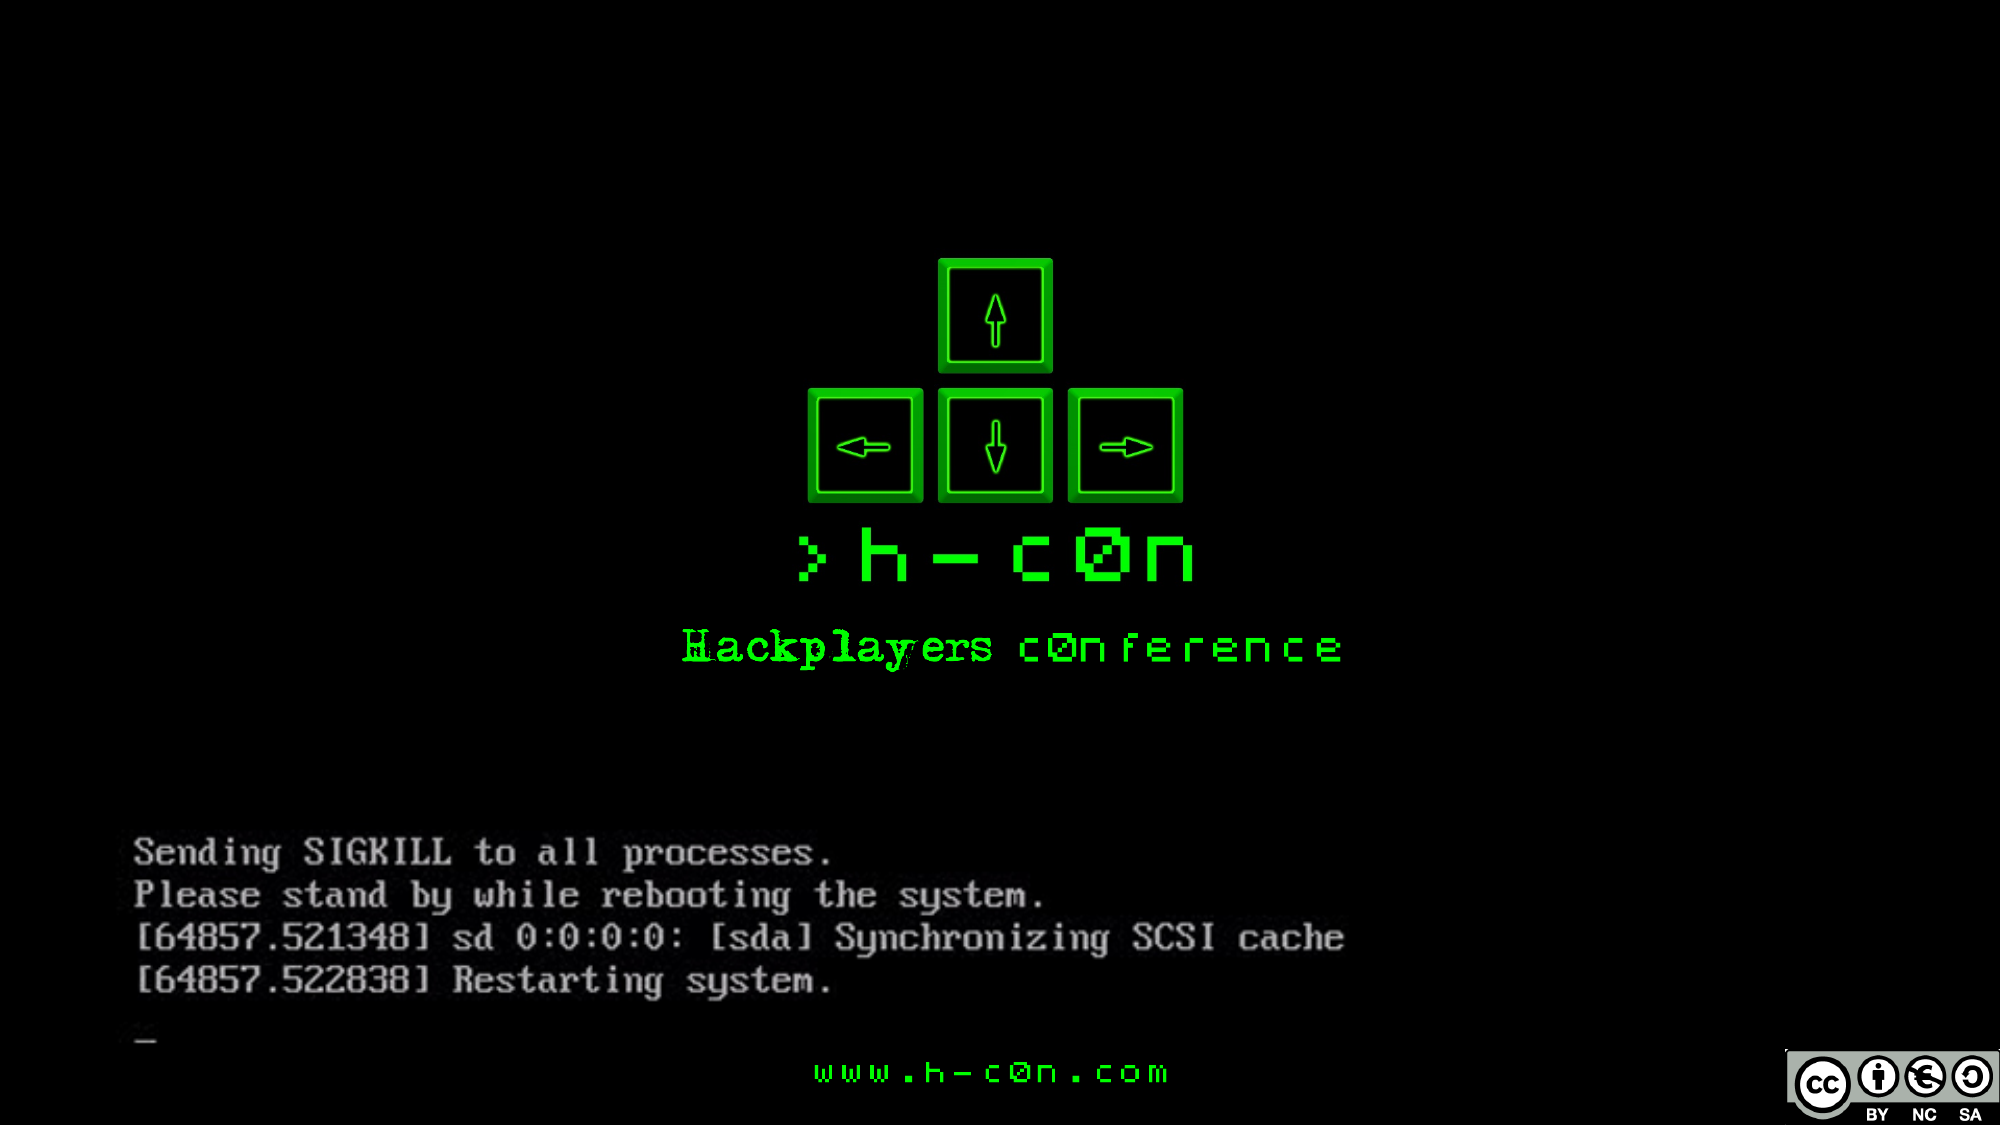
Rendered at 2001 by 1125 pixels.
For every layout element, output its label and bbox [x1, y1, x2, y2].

picture [53, 805, 1381, 1098]
picture [1785, 1049, 2000, 1125]
picture [607, 182, 1383, 688]
